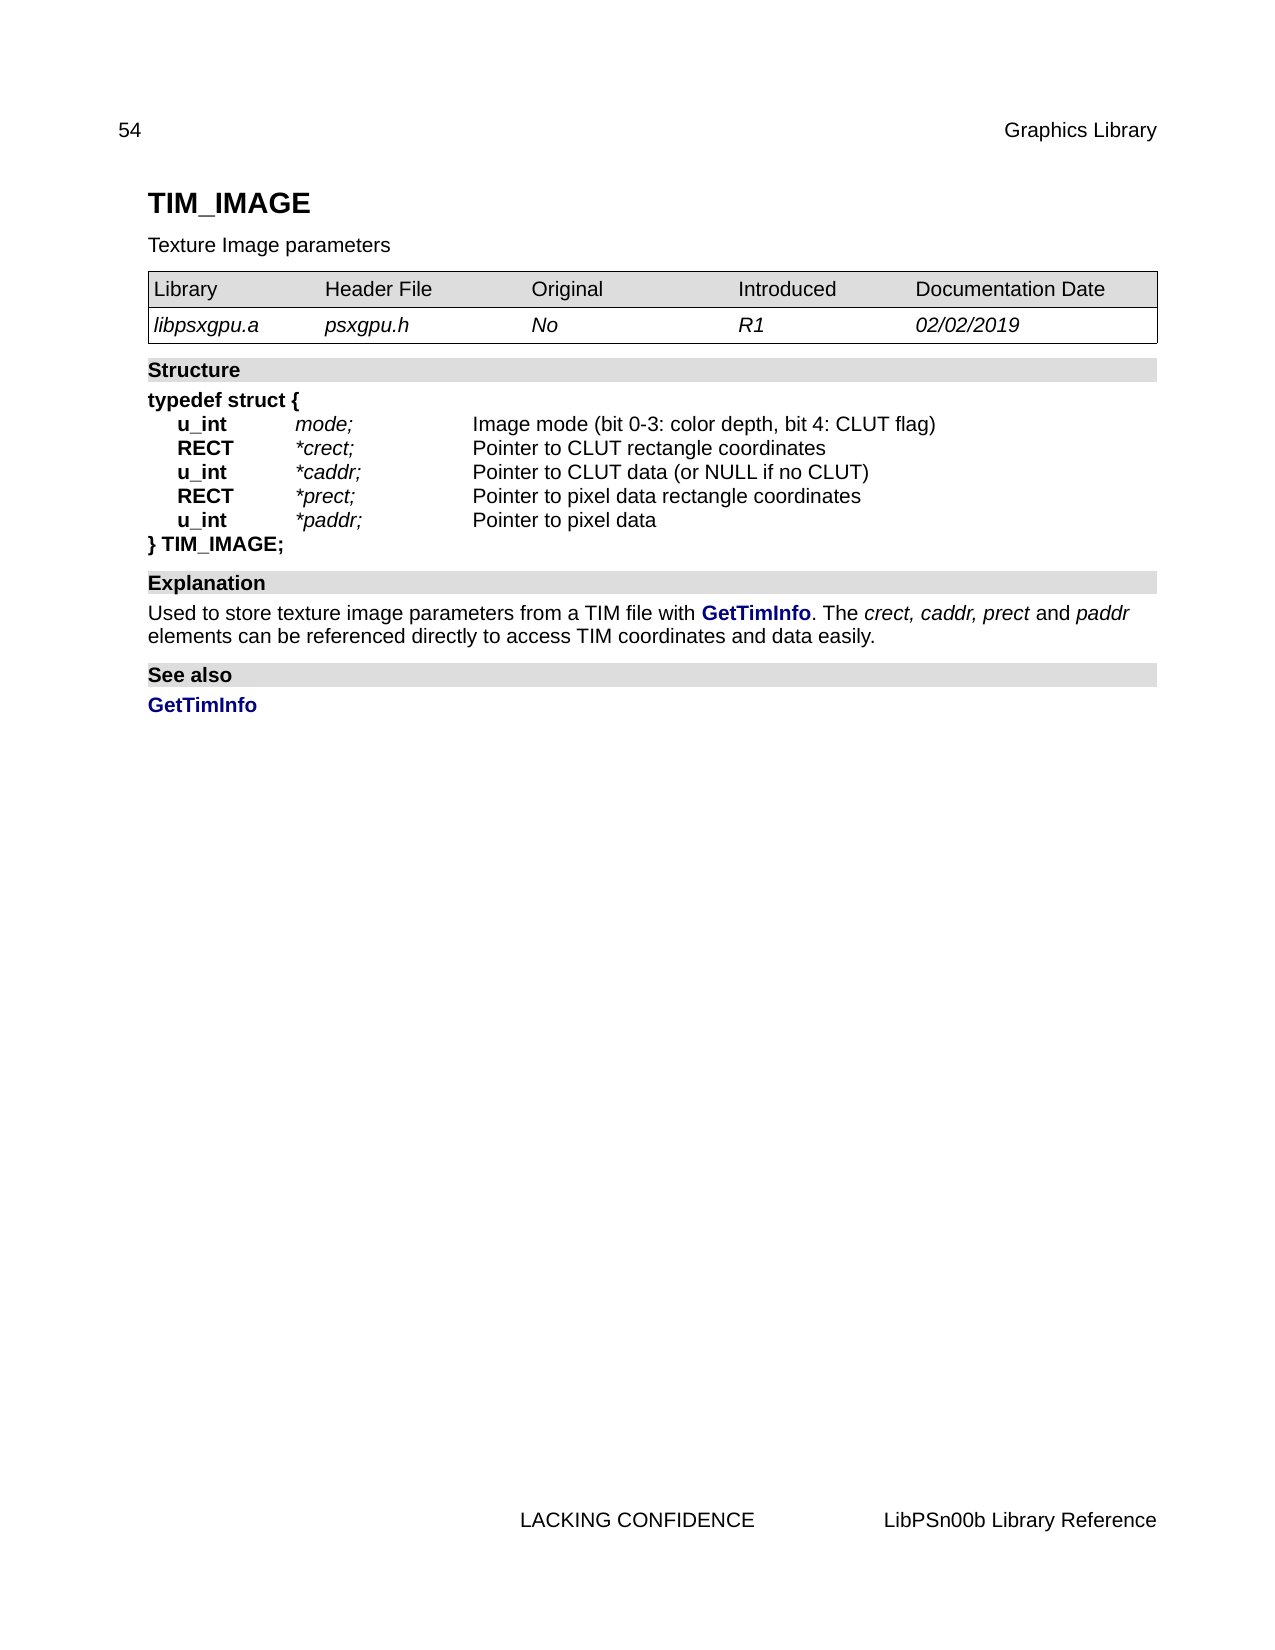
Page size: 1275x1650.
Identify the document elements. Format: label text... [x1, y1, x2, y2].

text typedef struct { [148, 388, 1157, 412]
text GetTimInfo [148, 693, 1157, 717]
text Library Header File Original Introduced Documentation Date [149, 272, 1157, 307]
text u_int mode; Image mode (bit 0-3: color depth, bit 4: CLUT flag) [148, 412, 1157, 436]
text } TIM_IMAGE; [148, 532, 1157, 556]
text u_int *caddr; Pointer to CLUT data (or NULL if no CLUT) [148, 460, 1157, 484]
text u_int *paddr; Pointer to pixel data [148, 508, 1157, 532]
text Used to store texture image parameters from a TIM file with GetTimInfo. The crect, caddr, prect and paddr elements can be referenced directly to access TIM coordinates and data easily. [148, 600, 1157, 648]
text Texture Image parameters [148, 232, 1157, 256]
subtitle See also [148, 663, 1157, 687]
subtitle TIM_IMAGE [148, 186, 1157, 220]
text RECT *crect; Pointer to CLUT rectangle coordinates [148, 436, 1157, 460]
text libpsxgpu.a psxgpu.h No R1 02/02/2019 [149, 308, 1157, 343]
subtitle Explanation [148, 571, 1157, 594]
text RECT *prect; Pointer to pixel data rectangle coordinates [148, 484, 1157, 508]
subtitle Structure [148, 358, 1157, 382]
